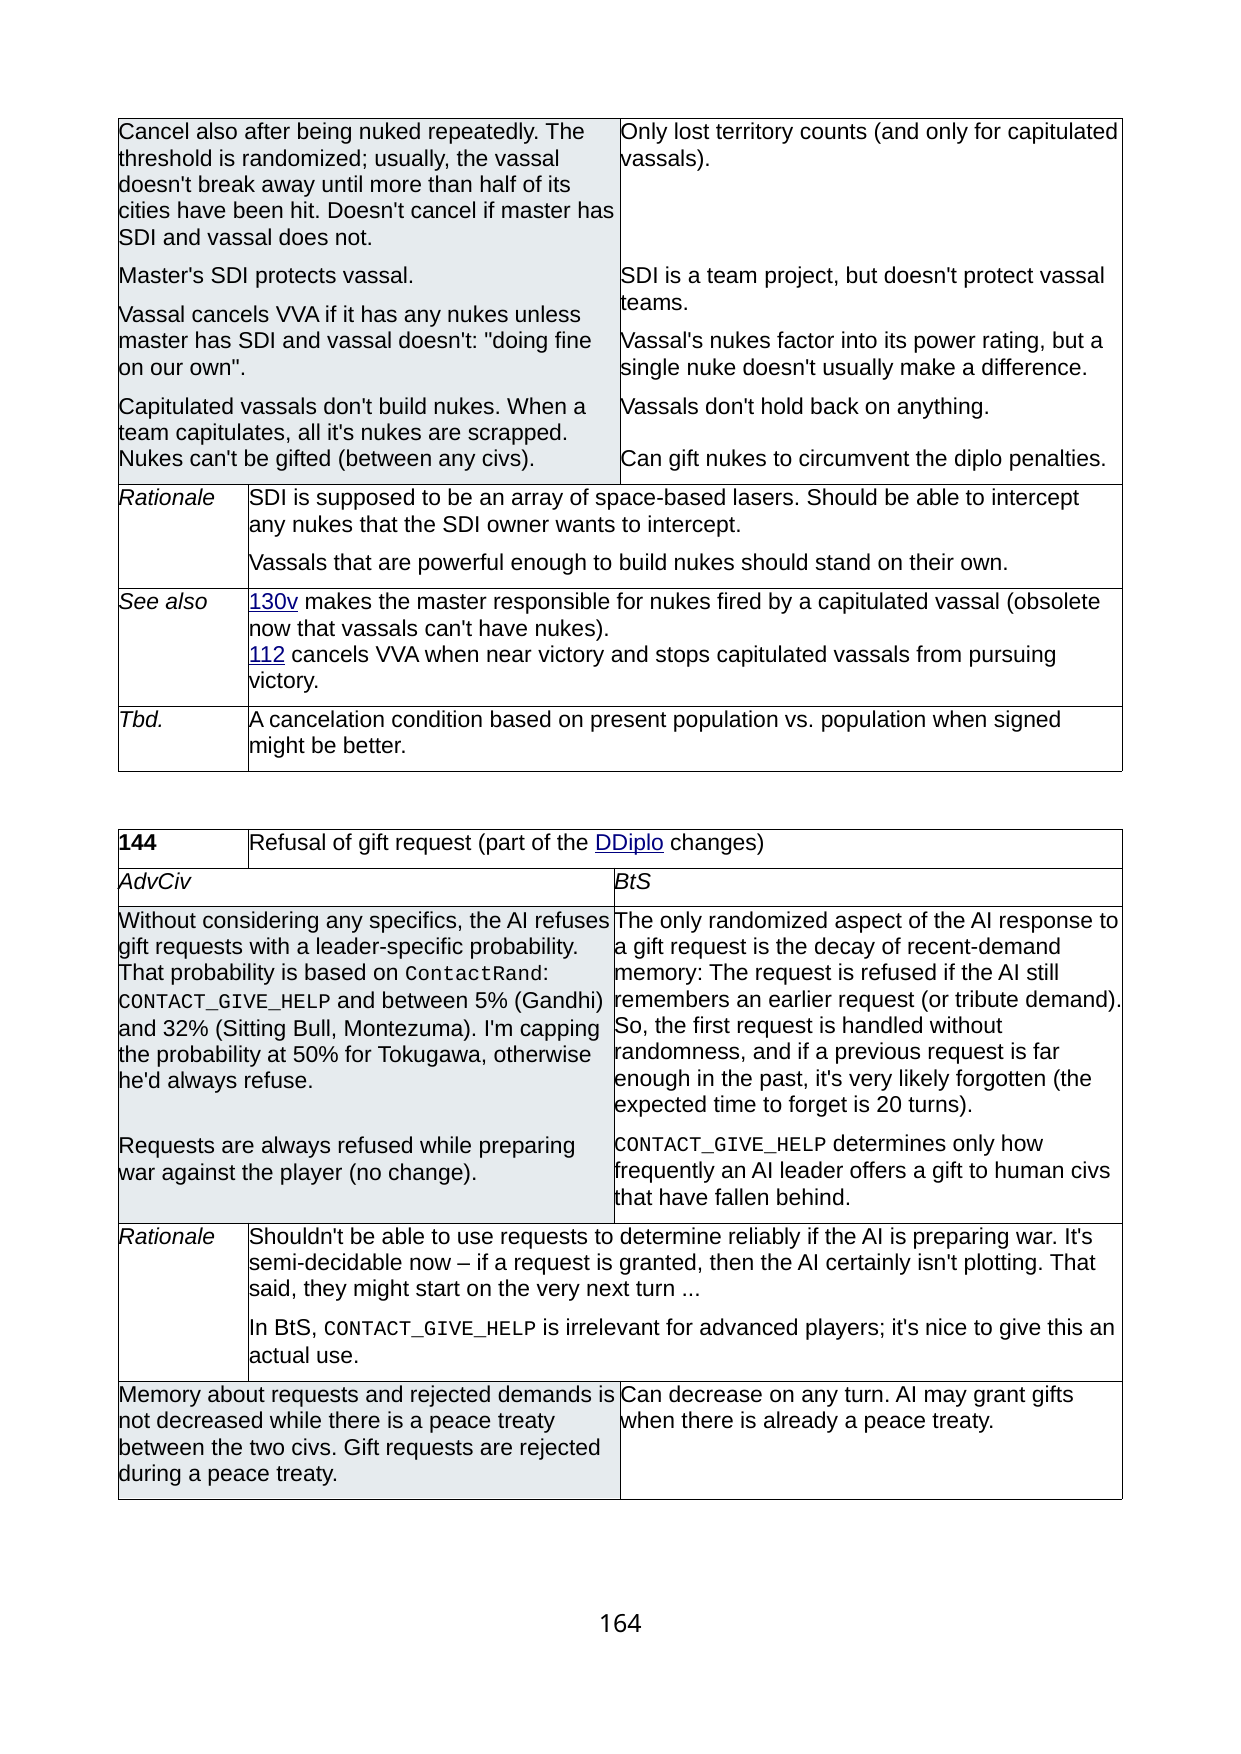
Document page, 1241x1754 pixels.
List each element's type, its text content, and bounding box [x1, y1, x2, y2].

table_cell Memory about requests and rejected demands is not decreased while there is a peace treaty between the two civs. Gift requests are rejected during a peace treaty. [119, 1382, 620, 1498]
table_cell AdvCiv [119, 869, 614, 906]
table_cell See also [119, 589, 248, 706]
table_cell 130v makes the master responsible for nukes fired by a capitulated vassal (obsolete now that vassals can't have nukes). 112 cancels VVA when near victory and stops capitulated vassals from pursuing victory. [249, 589, 1122, 706]
table_cell Rationale [119, 1224, 248, 1381]
table_cell The only randomized aspect of the AI response to a gift request is the decay of recent-demand memory: The request is refused if the AI still remembers an earlier request (or tribute demand). So, the first request is handled without randomness, and if a previous request is far enough in the past, it's very likely forgotten (the expected time to forget is 20 turns). CONTACT_GIVE_HELP determines only how frequently an AI leader offers a gift to human civs that have fallen behind. [615, 907, 1122, 1223]
table_cell Tbd. [119, 707, 248, 771]
table_header Refusal of gift request (part of the DDiplo changes) [249, 830, 1122, 868]
table_cell A cancelation condition based on present population vs. population when signed might be better. [249, 707, 1122, 771]
table_cell SDI is supposed to be an array of space-based lasers. Should be able to intercept any nukes that the SDI owner wants to intercept. Vassals that are powerful enough to build nukes should stand on their own. [249, 485, 1122, 588]
table_cell Rationale [119, 485, 248, 588]
table_cell Without considering any specifics, the AI refuses gift requests with a leader-specific probability. That probability is based on ContactRand: CONTACT_GIVE_HELP and between 5% (Gandhi) and 32% (Sitting Bull, Montezuma). I'm capping the probability at 50% for Tokugawa, otherwise he'd always refuse. Requests are always refused while preparing war against the player (no change). [119, 907, 614, 1223]
table_cell Cancel also after being nuked repeatedly. The threshold is randomized; usually, the vassal doesn't break away until more than half of its cities have been hit. Doesn't cancel if master has SDI and vassal does not. Master's SDI protects vassal. Vassal cancels VVA if it has any nukes unless master has SDI and vassal doesn't: "doing fine on our own". Capitulated vassals don't build nukes. When a team capitulates, all it's nukes are scrapped. Nukes can't be gifted (between any civs). [119, 119, 620, 484]
table_header 144 [119, 830, 248, 868]
table_cell Can decrease on any turn. AI may grant gifts when there is already a peace treaty. [621, 1382, 1122, 1498]
table_cell Shouldn't be able to use requests to determine reliably if the AI is preparing war. It's semi-decidable now – if a request is granted, then the AI certainly isn't plotting. That said, they might start on the very next turn ... In BtS, CONTACT_GIVE_HELP is irrelevant for advanced players; it's nice to give this an actual use. [249, 1224, 1122, 1381]
table_cell Only lost territory counts (and only for capitulated vassals). SDI is a team project, but doesn't protect vassal teams. Vassal's nukes factor into its power rating, but a single nuke doesn't usually make a difference. Vassals don't hold back on anything. Can gift nukes to circumvent the diplo penalties. [621, 119, 1122, 484]
table_cell BtS [615, 869, 1122, 906]
